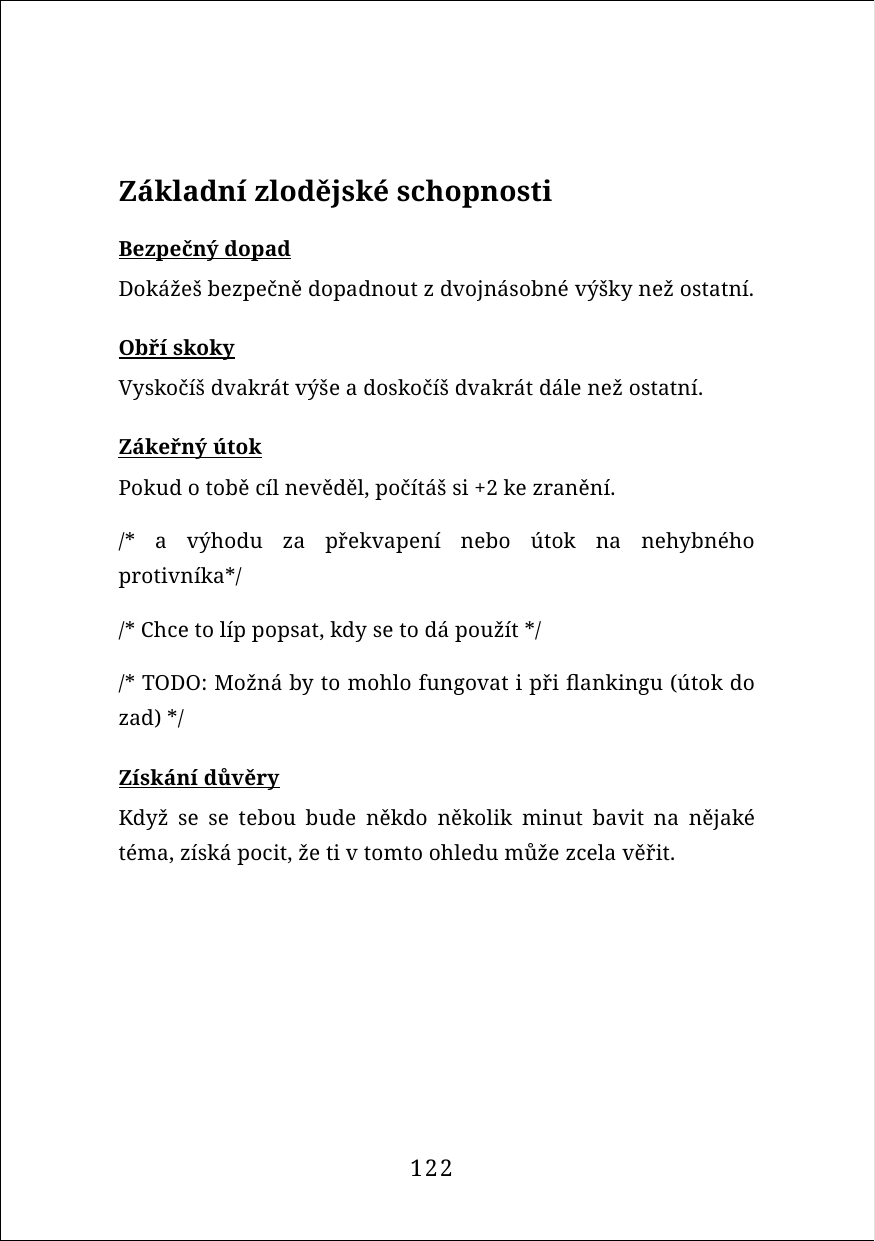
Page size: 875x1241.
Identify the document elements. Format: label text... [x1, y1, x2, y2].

text Vyskočíš dvakrát výše a doskočíš dvakrát dále než ostatní. [118, 373, 756, 402]
text Dokážeš bezpečně dopadnout z dvojnásobné výšky než ostatní. [118, 274, 756, 302]
subtitle Obří skoky [118, 333, 756, 362]
subtitle Bezpečný dopad [118, 234, 756, 262]
subtitle Získání důvěry [118, 763, 756, 791]
text Pokud o tobě cíl nevěděl, počítáš si +2 ke zranění. [118, 473, 756, 501]
text Když se se tebou bude někdo několik minut bavit na nějaké téma, získá pocit, že ti v tomto ohledu může zcela věřit. [118, 803, 756, 867]
subtitle Zákeřný útok [118, 432, 756, 461]
text /* Chce to líp popsat, kdy se to dá použít */ [118, 615, 756, 643]
text /* a výhodu za překvapení nebo útok na nehybného protivníka*/ [118, 526, 756, 590]
text /* TODO: Možná by to mohlo fungovat i při flankingu (útok do zad) */ [118, 668, 756, 732]
subtitle Základní zlodějské schopnosti [118, 172, 756, 210]
